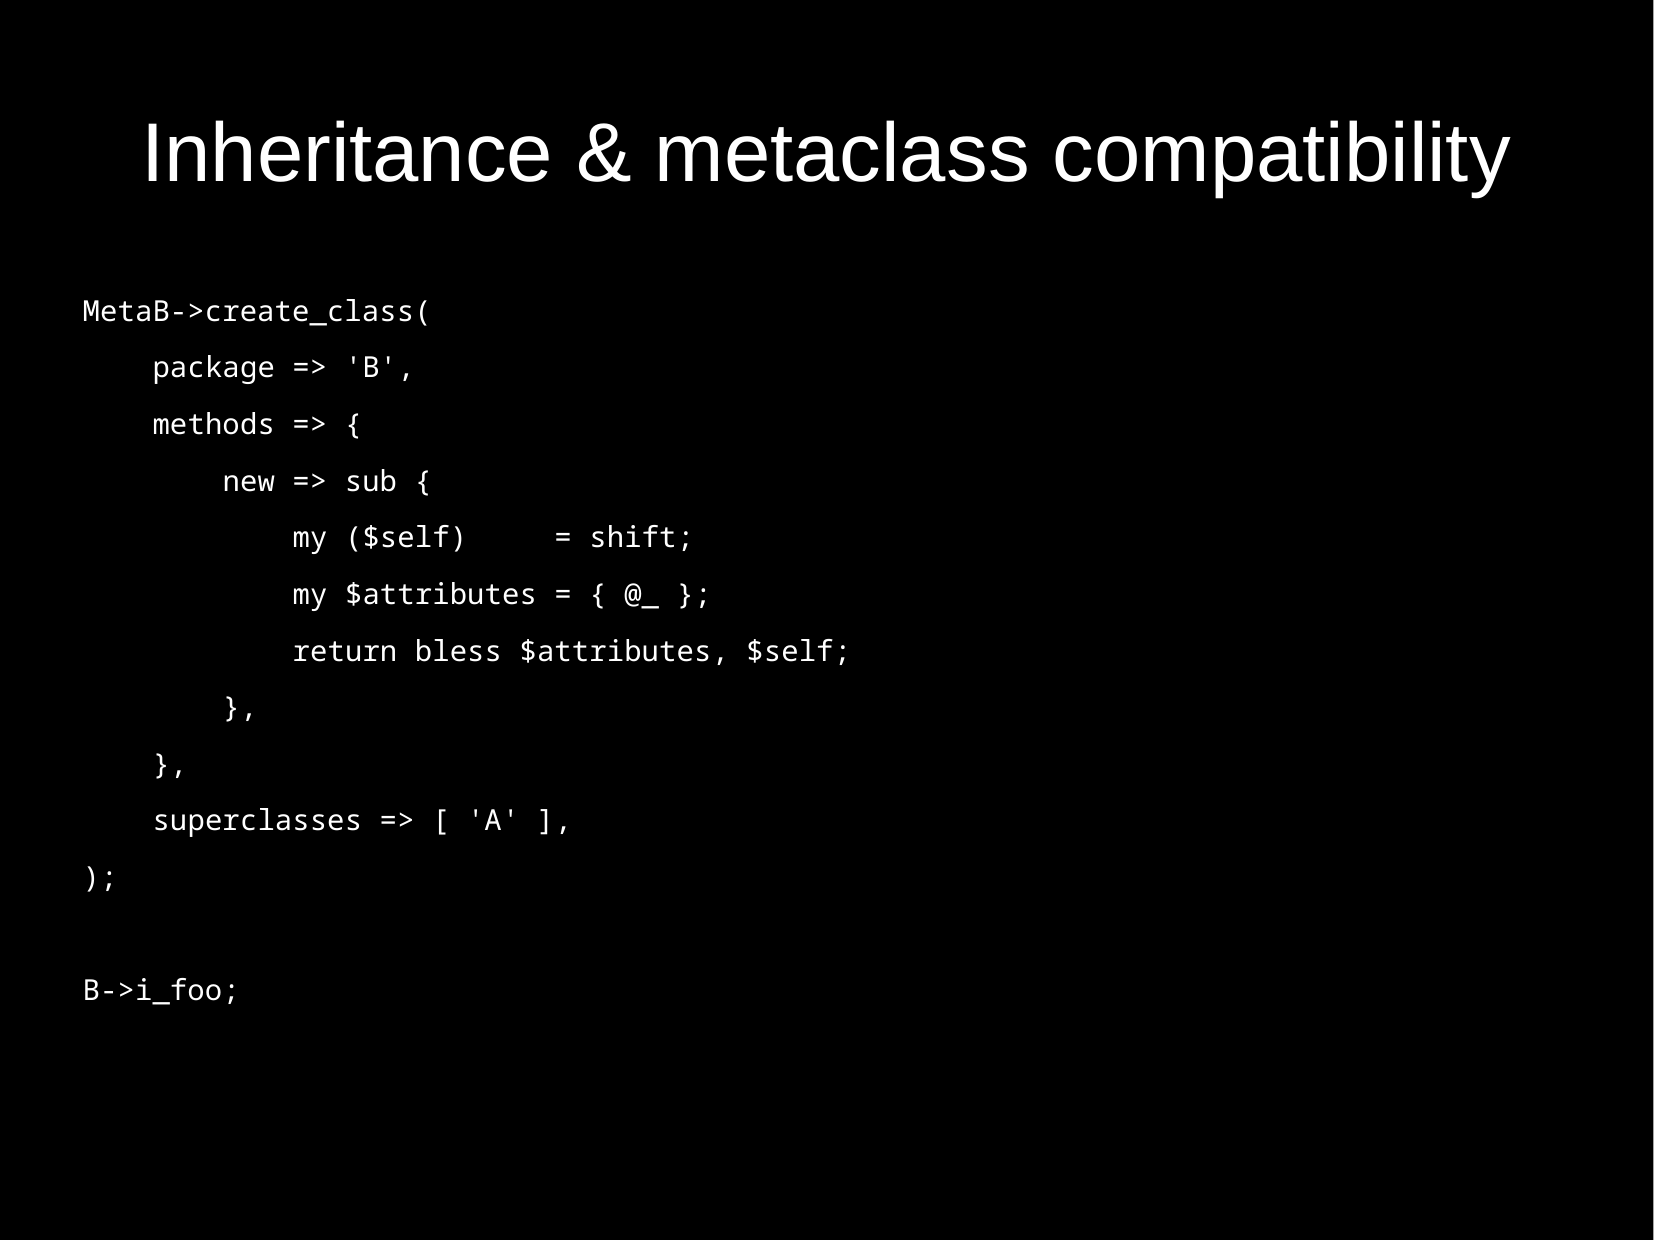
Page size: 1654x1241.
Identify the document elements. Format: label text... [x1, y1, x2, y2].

list MetaB->create_class( package => 'B', methods => { new => sub { my ($self) = shift; my $attributes = { @_ }; return bless $attributes, $self; }, }, superclasses => [ 'A' ], ); B->i_foo; [82, 290, 1538, 1010]
title Inheritance & metaclass compatibility [82, 49, 1571, 257]
